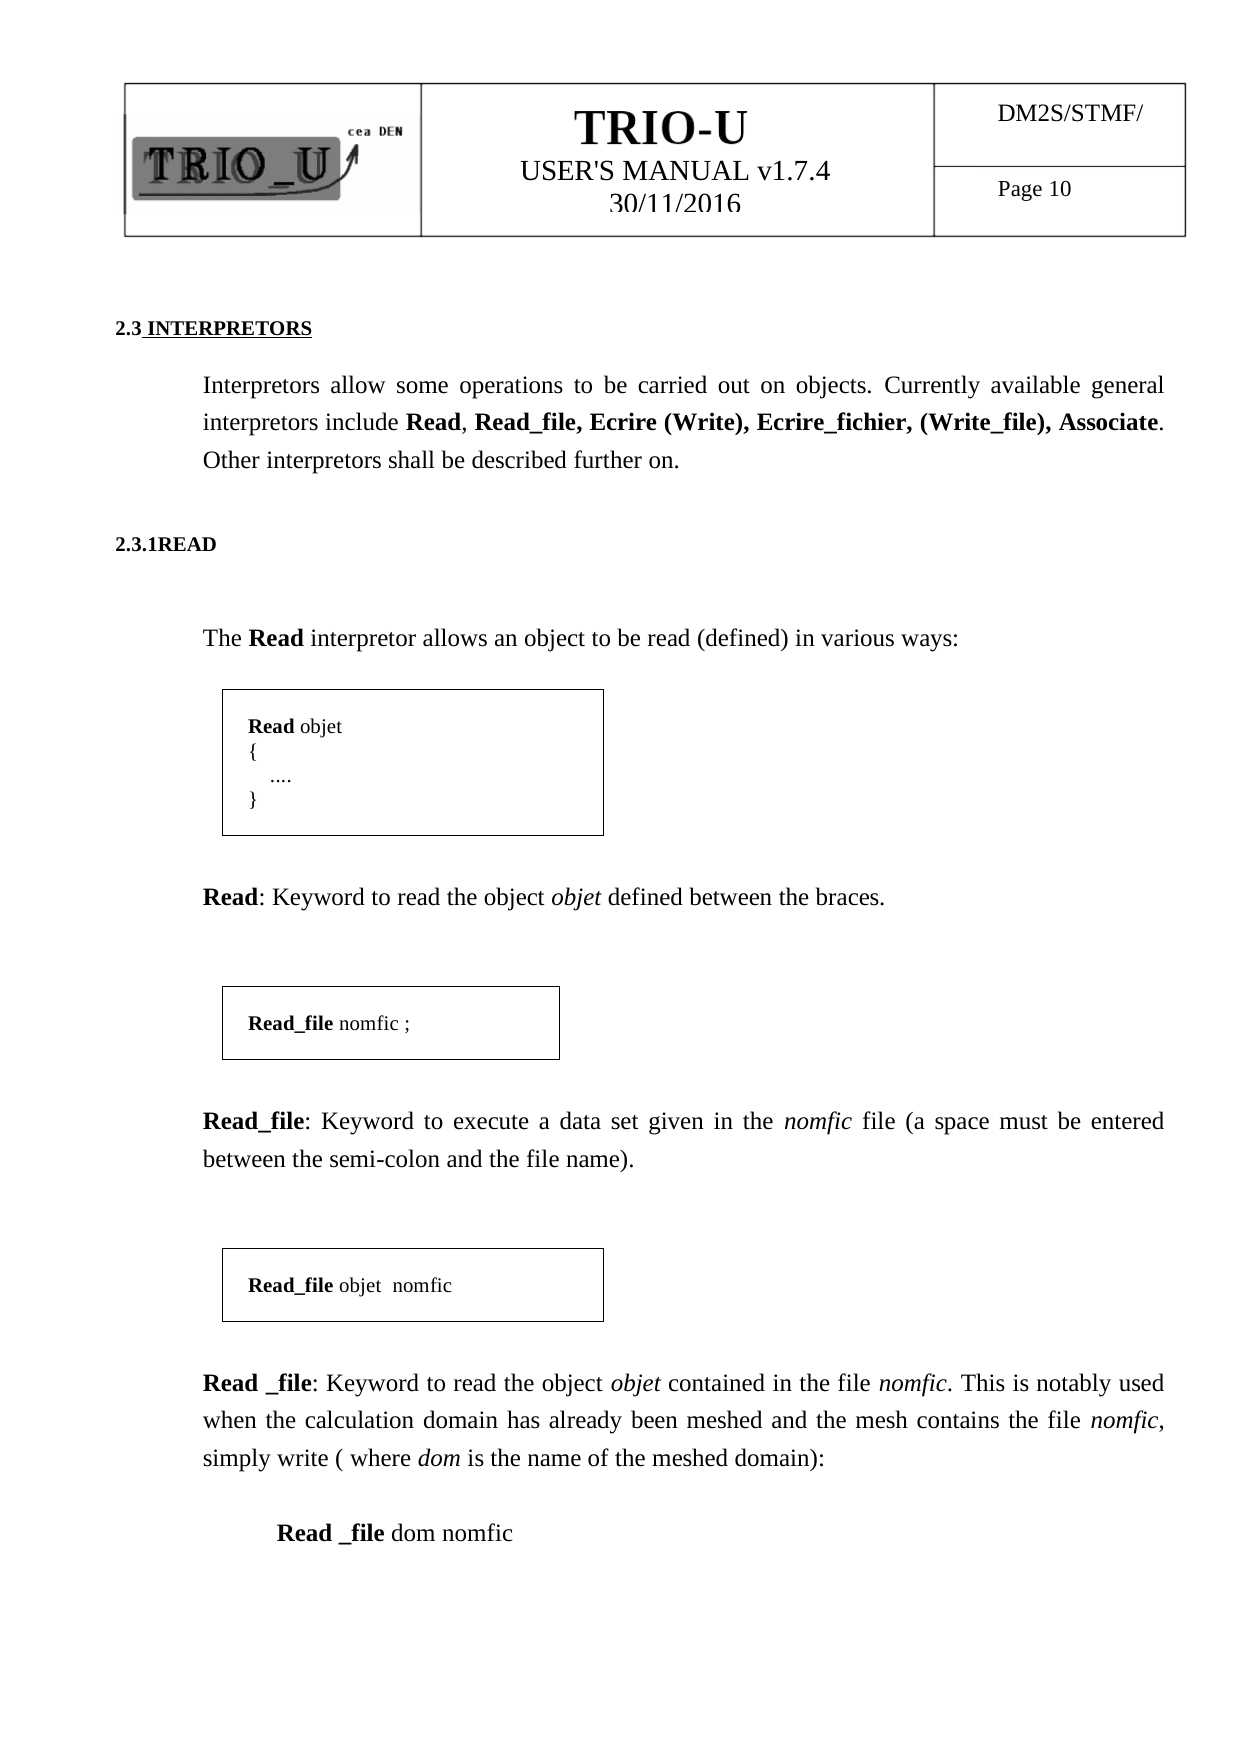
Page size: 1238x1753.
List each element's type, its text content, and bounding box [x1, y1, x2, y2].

subtitle READ [115, 532, 1164, 556]
text Read _file: Keyword to read the object objet contained in the file nomfic. This is notably used when the calculation domain has already been meshed and the mesh contains the file nomfic, simply write ( where dom is the name of the meshed domain): [203, 1359, 1165, 1472]
subtitle INTERPRETORS [115, 316, 1164, 340]
text Read: Keyword to read the object objet defined between the braces. [203, 873, 1165, 911]
text Read_file: Keyword to execute a data set given in the nomfic file (a space must be entered between the semi-colon and the file name). [203, 1097, 1165, 1172]
table_header Read objet { .... } [223, 690, 603, 835]
text Interpretors allow some operations to be carried out on objects. Currently available general interpretors include Read, Read_file, Ecrire (Write), Ecrire_fichier, (Write_file), Associate. Other interpretors shall be described further on. [203, 361, 1165, 473]
text The Read interpretor allows an object to be read (defined) in various ways: [203, 614, 1165, 652]
table_header Read_file objet nomfic [223, 1249, 603, 1321]
text Read _file dom nomfic [203, 1509, 1165, 1547]
table_header Read_file nomfic ; [223, 987, 559, 1059]
